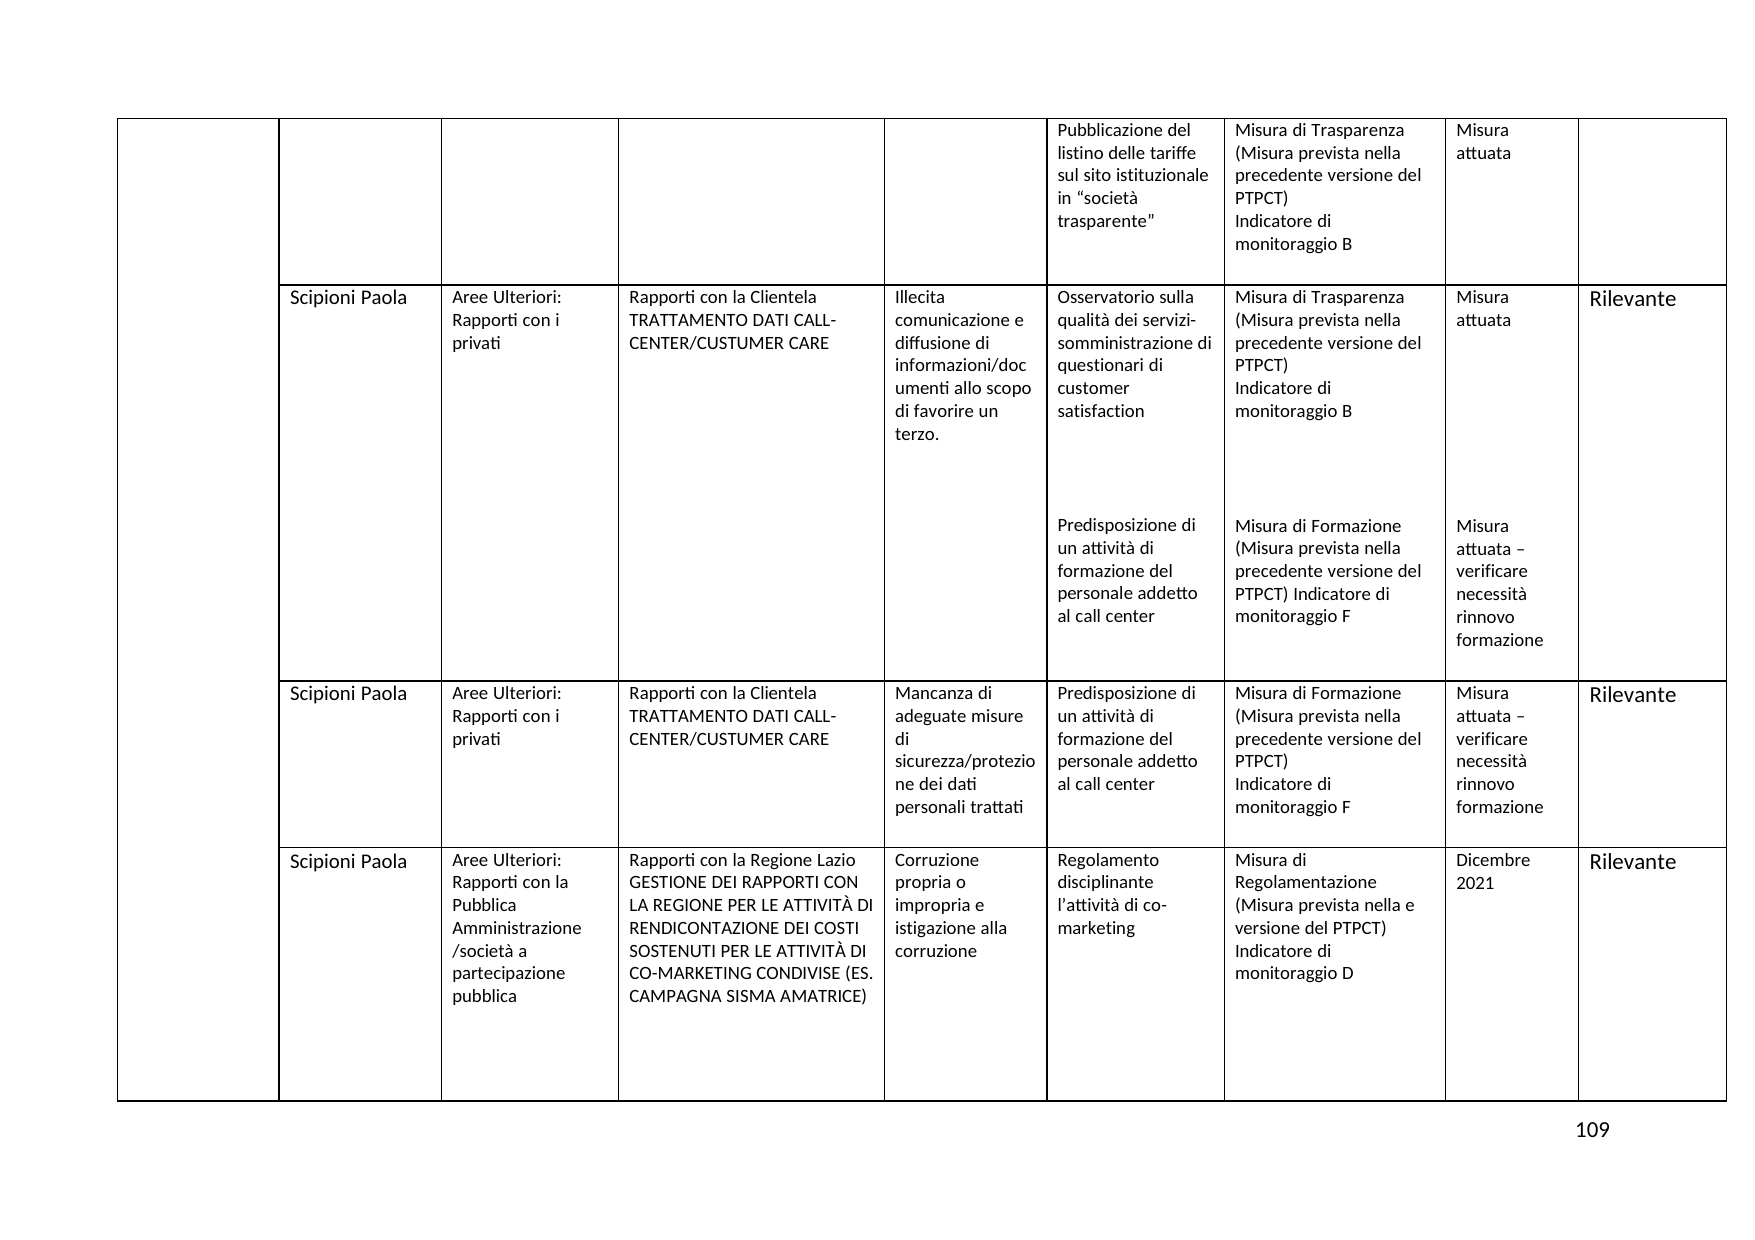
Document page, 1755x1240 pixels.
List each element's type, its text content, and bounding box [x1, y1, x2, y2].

table_header [885, 119, 1046, 284]
table_cell Aree Ulteriori: Rapporti con la Pubblica Amministrazione /società a partecipazione pubblica [442, 848, 618, 1100]
table_cell Aree Ulteriori: Rapporti con i privati [442, 286, 618, 680]
table_cell Dicembre 2021 [1446, 848, 1578, 1100]
table_cell Mancanza di adeguate misure di sicurezza/protezio ne dei dati personali trattati [885, 682, 1046, 847]
table_cell Predisposizione di un attività di formazione del personale addetto al call center [1048, 682, 1224, 847]
table_header Misura di Trasparenza (Misura prevista nella precedente versione del PTPCT) Indicatore di monitoraggio B [1225, 119, 1445, 284]
table_header [442, 119, 618, 284]
table_header [118, 119, 278, 1100]
table_cell Rapporti con la Clientela TRATTAMENTO DATI CALL- CENTER/CUSTUMER CARE [619, 682, 884, 847]
table_cell Misura di Trasparenza (Misura prevista nella precedente versione del PTPCT) Indicatore di monitoraggio B Misura di Formazione (Misura prevista nella precedente versione del PTPCT) Indicatore di monitoraggio F [1225, 286, 1445, 680]
table_header Misura attuata [1446, 119, 1578, 284]
table_cell Corruzione propria o impropria e istigazione alla corruzione [885, 848, 1046, 1100]
table_cell Regolamento disciplinante l’attività di co- marketing [1048, 848, 1224, 1100]
table_cell Scipioni Paola [280, 848, 441, 1100]
table_cell Rilevante [1579, 682, 1726, 847]
table_cell Aree Ulteriori: Rapporti con i privati [442, 682, 618, 847]
table_cell Misura di Formazione (Misura prevista nella precedente versione del PTPCT) Indicatore di monitoraggio F [1225, 682, 1445, 847]
table_cell Rilevante [1579, 848, 1726, 1100]
table_header [1579, 119, 1726, 284]
table_cell Rapporti con la Clientela TRATTAMENTO DATI CALL- CENTER/CUSTUMER CARE [619, 286, 884, 680]
table_cell Osservatorio sulla qualità dei servizi- somministrazione di questionari di customer satisfaction Predisposizione di un attività di formazione del personale addetto al call center [1048, 286, 1224, 680]
table_cell Misura attuata Misura attuata – verificare necessità rinnovo formazione [1446, 286, 1578, 680]
table_header [280, 119, 441, 284]
table_cell Scipioni Paola [280, 682, 441, 847]
table_cell Misura di Regolamentazione (Misura prevista nella e versione del PTPCT) Indicatore di monitoraggio D [1225, 848, 1445, 1100]
table_header [619, 119, 884, 284]
table_cell Misura attuata – verificare necessità rinnovo formazione [1446, 682, 1578, 847]
table_cell Rapporti con la Regione Lazio GESTIONE DEI RAPPORTI CON LA REGIONE PER LE ATTIVITÀ DI RENDICONTAZIONE DEI COSTI SOSTENUTI PER LE ATTIVITÀ DI CO-MARKETING CONDIVISE (ES. CAMPAGNA SISMA AMATRICE) [619, 848, 884, 1100]
table_cell Rilevante [1579, 286, 1726, 680]
table_cell Illecita comunicazione e diffusione di informazioni/doc umenti allo scopo di favorire un terzo. [885, 286, 1046, 680]
table_header Pubblicazione del listino delle tariffe sul sito istituzionale in “società trasparente” [1048, 119, 1224, 284]
table_cell Scipioni Paola [280, 286, 441, 680]
